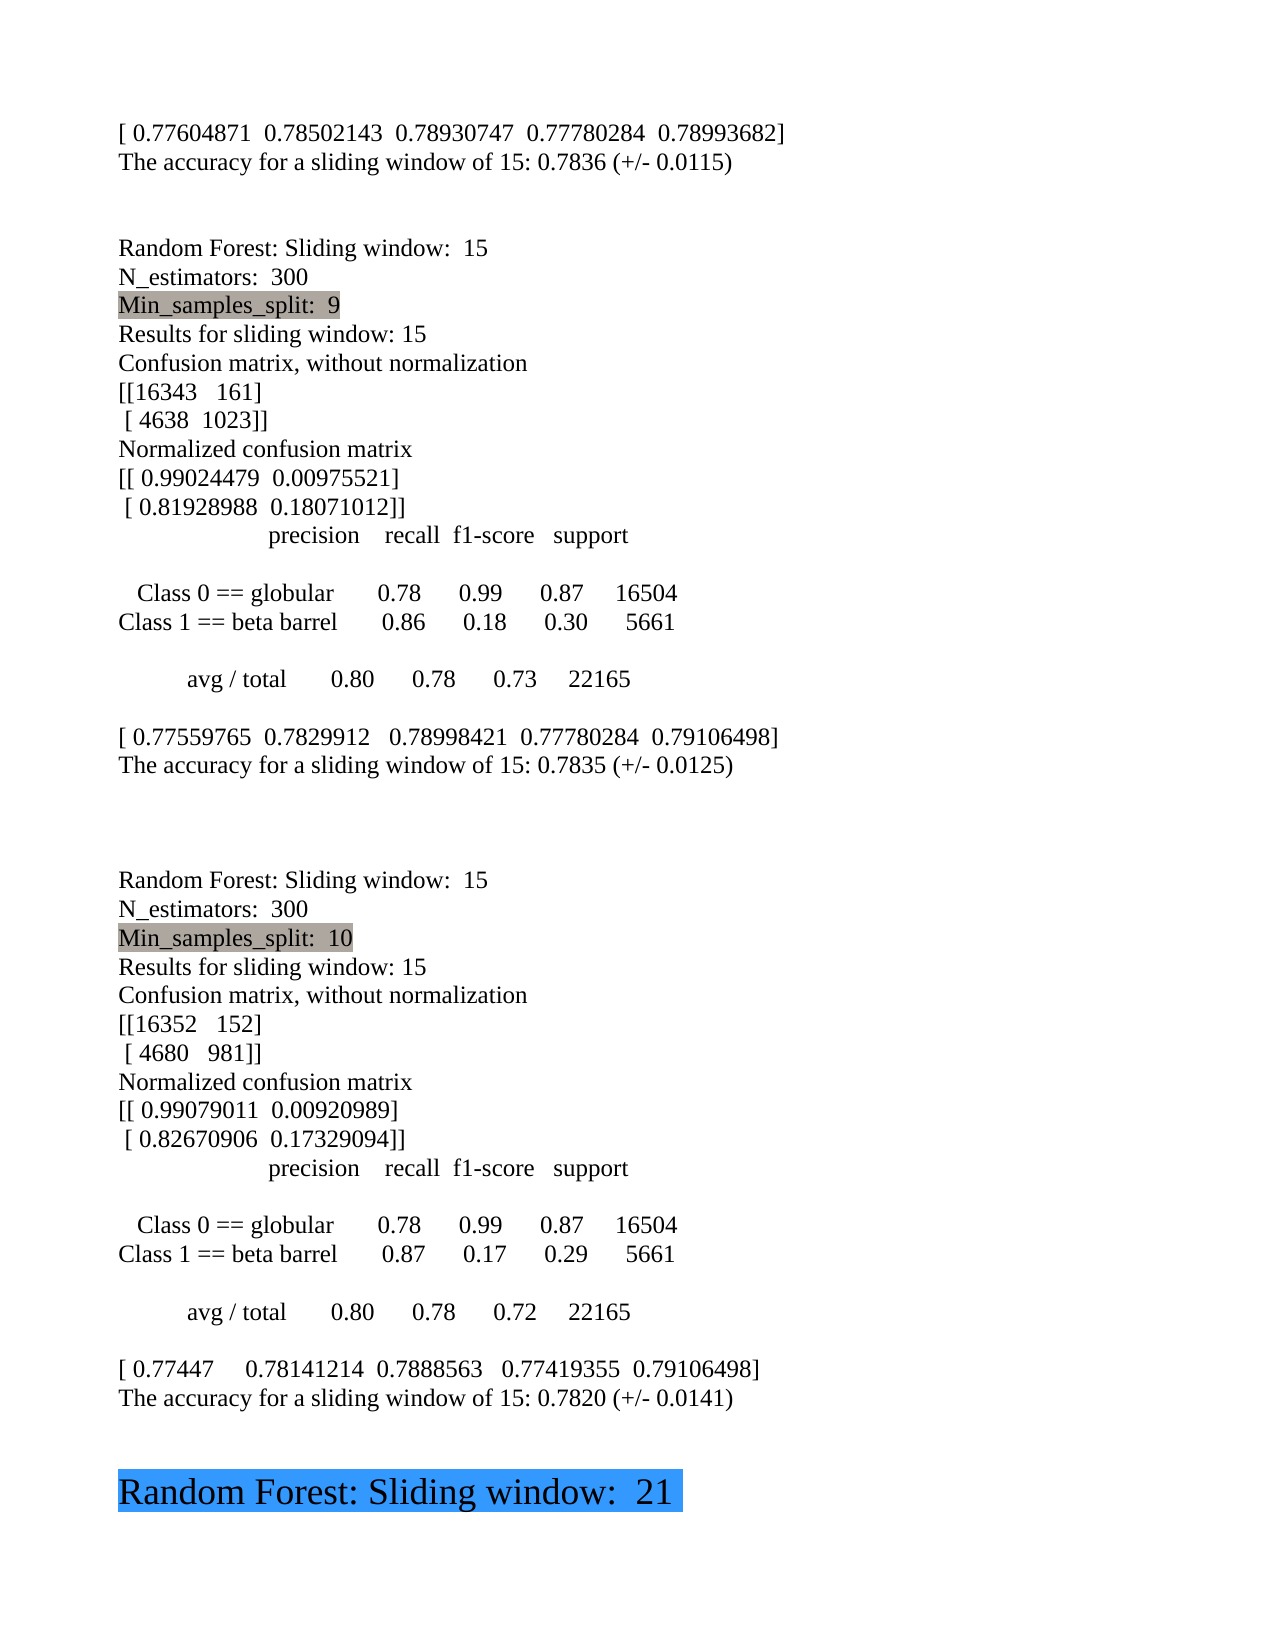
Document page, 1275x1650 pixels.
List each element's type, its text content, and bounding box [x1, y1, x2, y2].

text Random Forest: Sliding window: 21 [118, 1469, 1157, 1512]
text Class 0 == globular 0.78 0.99 0.87 16504 [118, 578, 1157, 607]
text Confusion matrix, without normalization [118, 981, 1157, 1009]
text Class 1 == beta barrel 0.86 0.18 0.30 5661 [118, 607, 1157, 636]
text Normalized confusion matrix [118, 1067, 1157, 1096]
text [[ 0.99079011 0.00920989] [118, 1096, 1157, 1124]
text Random Forest: Sliding window: 15 [118, 866, 1157, 894]
text [ 0.77447 0.78141214 0.7888563 0.77419355 0.79106498] [118, 1354, 1157, 1383]
text precision recall f1-score support [118, 521, 1157, 549]
text N_estimators: 300 [118, 262, 1157, 291]
text avg / total 0.80 0.78 0.72 22165 [118, 1297, 1157, 1326]
text [ 0.81928988 0.18071012]] [118, 492, 1157, 521]
text The accuracy for a sliding window of 15: 0.7820 (+/- 0.0141) [118, 1383, 1157, 1412]
text [ 0.77604871 0.78502143 0.78930747 0.77780284 0.78993682] [118, 118, 1157, 147]
text Random Forest: Sliding window: 15 [118, 233, 1157, 262]
text [[ 0.99024479 0.00975521] [118, 463, 1157, 492]
text [[16352 152] [118, 1009, 1157, 1038]
text Normalized confusion matrix [118, 434, 1157, 463]
text [ 4638 1023]] [118, 406, 1157, 434]
text Class 1 == beta barrel 0.87 0.17 0.29 5661 [118, 1239, 1157, 1268]
text Results for sliding window: 15 [118, 952, 1157, 981]
text N_estimators: 300 [118, 894, 1157, 923]
text Confusion matrix, without normalization [118, 348, 1157, 377]
text Results for sliding window: 15 [118, 319, 1157, 348]
text avg / total 0.80 0.78 0.73 22165 [118, 664, 1157, 693]
text precision recall f1-score support [118, 1153, 1157, 1182]
text The accuracy for a sliding window of 15: 0.7836 (+/- 0.0115) [118, 147, 1157, 176]
text [ 0.77559765 0.7829912 0.78998421 0.77780284 0.79106498] [118, 722, 1157, 751]
text The accuracy for a sliding window of 15: 0.7835 (+/- 0.0125) [118, 751, 1157, 779]
text Min_samples_split: 10 [118, 923, 1157, 952]
text [ 0.82670906 0.17329094]] [118, 1124, 1157, 1153]
text Min_samples_split: 9 [118, 291, 1157, 319]
text [[16343 161] [118, 377, 1157, 406]
text Class 0 == globular 0.78 0.99 0.87 16504 [118, 1211, 1157, 1239]
text [ 4680 981]] [118, 1038, 1157, 1067]
